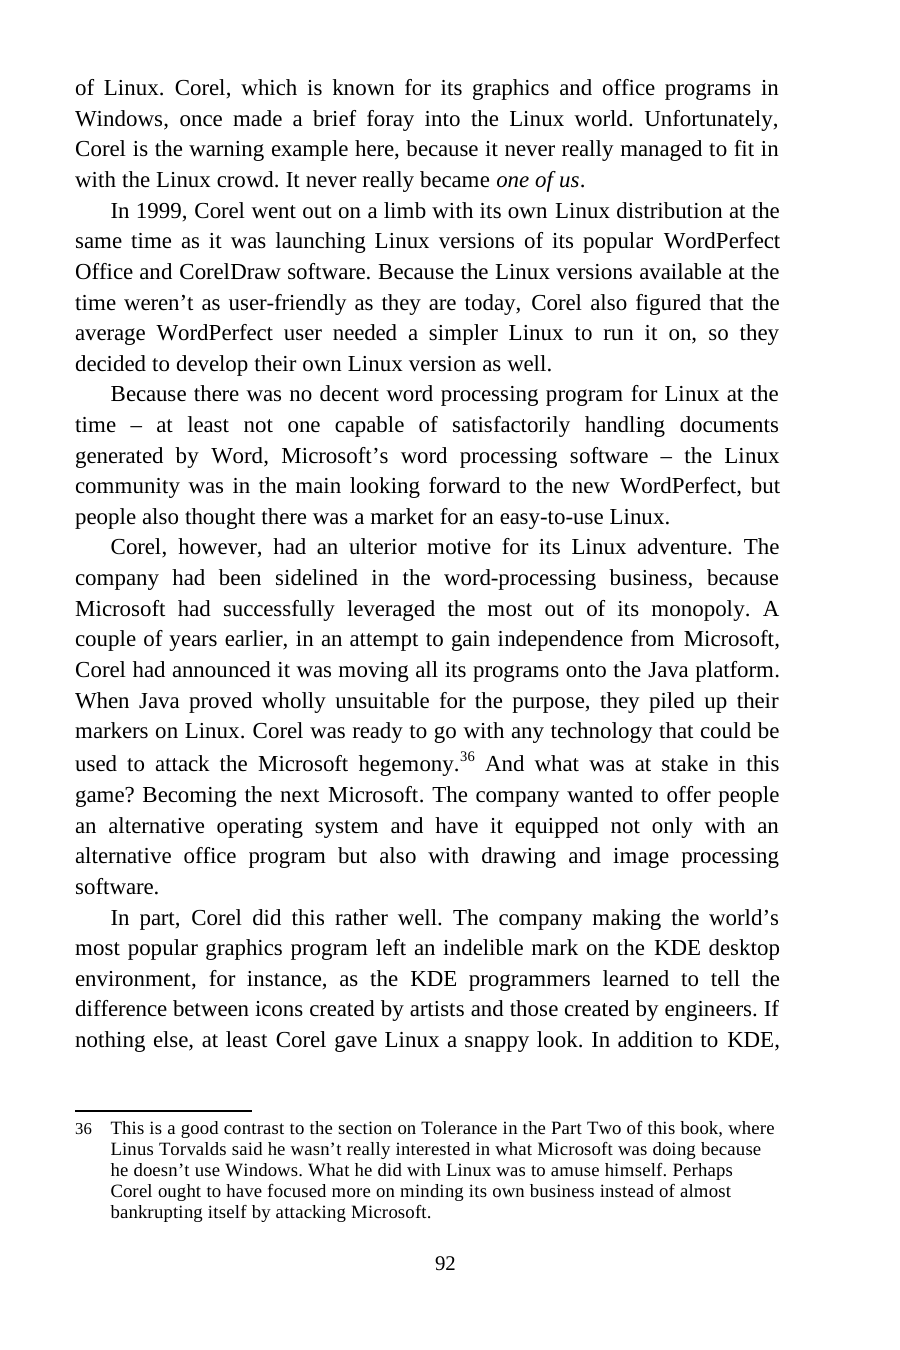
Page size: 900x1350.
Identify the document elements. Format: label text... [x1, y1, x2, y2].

text of Linux. Corel, which is known for its graphics and office programs in Windows, once made a brief foray into the Linux world. Unfortunately, Corel is the warning example here, because it never really managed to fit in with the Linux crowd. It never really became one of us. [75, 75, 780, 192]
text This is a good contrast to the section on Tolerance in the Part Two of this book, where Linus Torvalds said he wasn’t really interested in what Microsoft was doing because he doesn’t use Windows. What he did with Linux was to amuse himself. Perhaps Corel ought to have focused more on minding its own business instead of almost bankrupting itself by attacking Microsoft. [75, 1117, 780, 1222]
text In part, Corel did this rather well. The company making the world’s most popular graphics program left an indelible mark on the KDE desktop environment, for instance, as the KDE programmers learned to tell the difference between icons created by artists and those created by engineers. If nothing else, at least Corel gave Linux a snappy look. In addition to KDE, [75, 904, 780, 1052]
text Corel, however, had an ulterior motive for its Linux adventure. The company had been sidelined in the word-processing business, because Microsoft had successfully leveraged the most out of its monopoly. A couple of years earlier, in an attempt to gain independence from Microsoft, Corel had announced it was moving all its programs onto the Java platform. When Java proved wholly unsuitable for the purpose, they piled up their markers on Linux. Corel was ready to go with any technology that could be used to attack the Microsoft hegemony. And what was at stake in this game? Becoming the next Microsoft. The company wanted to offer people an alternative operating system and have it equipped not only with an alternative office program but also with drawing and image processing software. [75, 534, 780, 899]
text In 1999, Corel went out on a limb with its own Linux distribution at the same time as it was launching Linux versions of its popular WordPerfect Office and CorelDraw software. Because the Linux versions available at the time weren’t as user-friendly as they are today, Corel also figured that the average WordPerfect user needed a simpler Linux to run it on, so they decided to develop their own Linux version as well. [75, 197, 780, 376]
text Because there was no decent word processing program for Linux at the time – at least not one capable of satisfactorily handling documents generated by Word, Microsoft’s word processing software – the Linux community was in the main looking forward to the new WordPerfect, but people also thought there was a market for an easy-to-use Linux. [75, 381, 780, 529]
